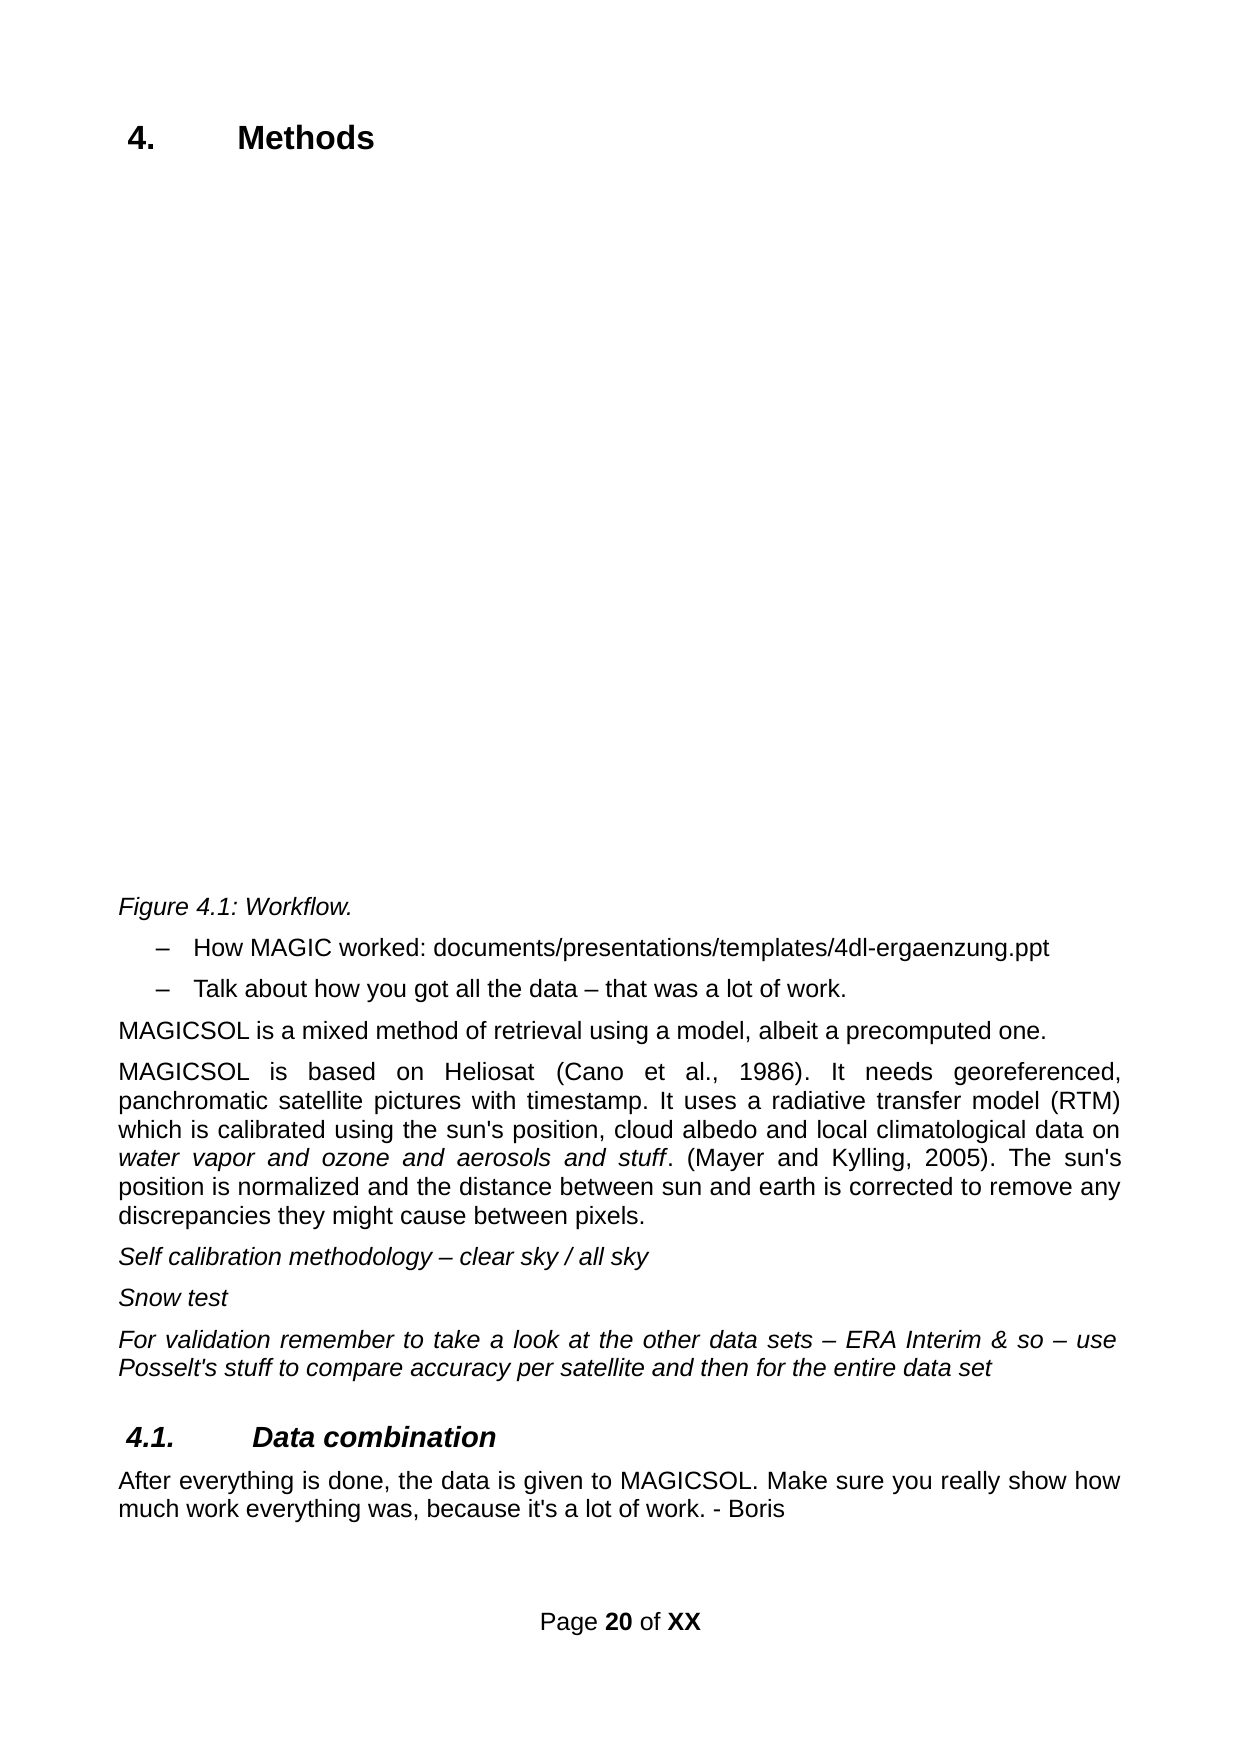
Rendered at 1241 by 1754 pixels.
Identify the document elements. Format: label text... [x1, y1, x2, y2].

text MAGICSOL is a mixed method of retrieval using a model, albeit a precomputed one. [118, 1016, 1122, 1044]
text After everything is done, the data is given to MAGICSOL. Make sure you really show how much work everything was, because it's a lot of work. - Boris [118, 1466, 1122, 1523]
text Figure 4.1: Workflow. [118, 182, 1122, 921]
list How MAGIC worked: documents/presentations/templates/4dl-ergaenzung.ppt [156, 933, 1122, 962]
text MAGICSOL is based on Heliosat (Cano et al., 1986). It needs georeferenced, panchromatic satellite pictures with timestamp. It uses a radiative transfer model (RTM) which is calibrated using the sun's position, cloud albedo and local climatological data on water vapor and ozone and aerosols and stuff. (Mayer and Kylling, 2005). The sun's position is normalized and the distance between sun and earth is corrected to remove any discrepancies they might cause between pixels. [118, 1057, 1122, 1229]
subtitle Methods [118, 118, 1122, 157]
text Snow test [118, 1283, 1122, 1312]
text Self calibration methodology – clear sky / all sky [118, 1242, 1122, 1271]
list Talk about how you got all the data – that was a lot of work. [156, 974, 1122, 1003]
subtitle Data combination [118, 1419, 1122, 1453]
text For validation remember to take a look at the other data sets – ERA Interim & so – use Posselt's stuff to compare accuracy per satellite and then for the entire data set [118, 1324, 1122, 1382]
